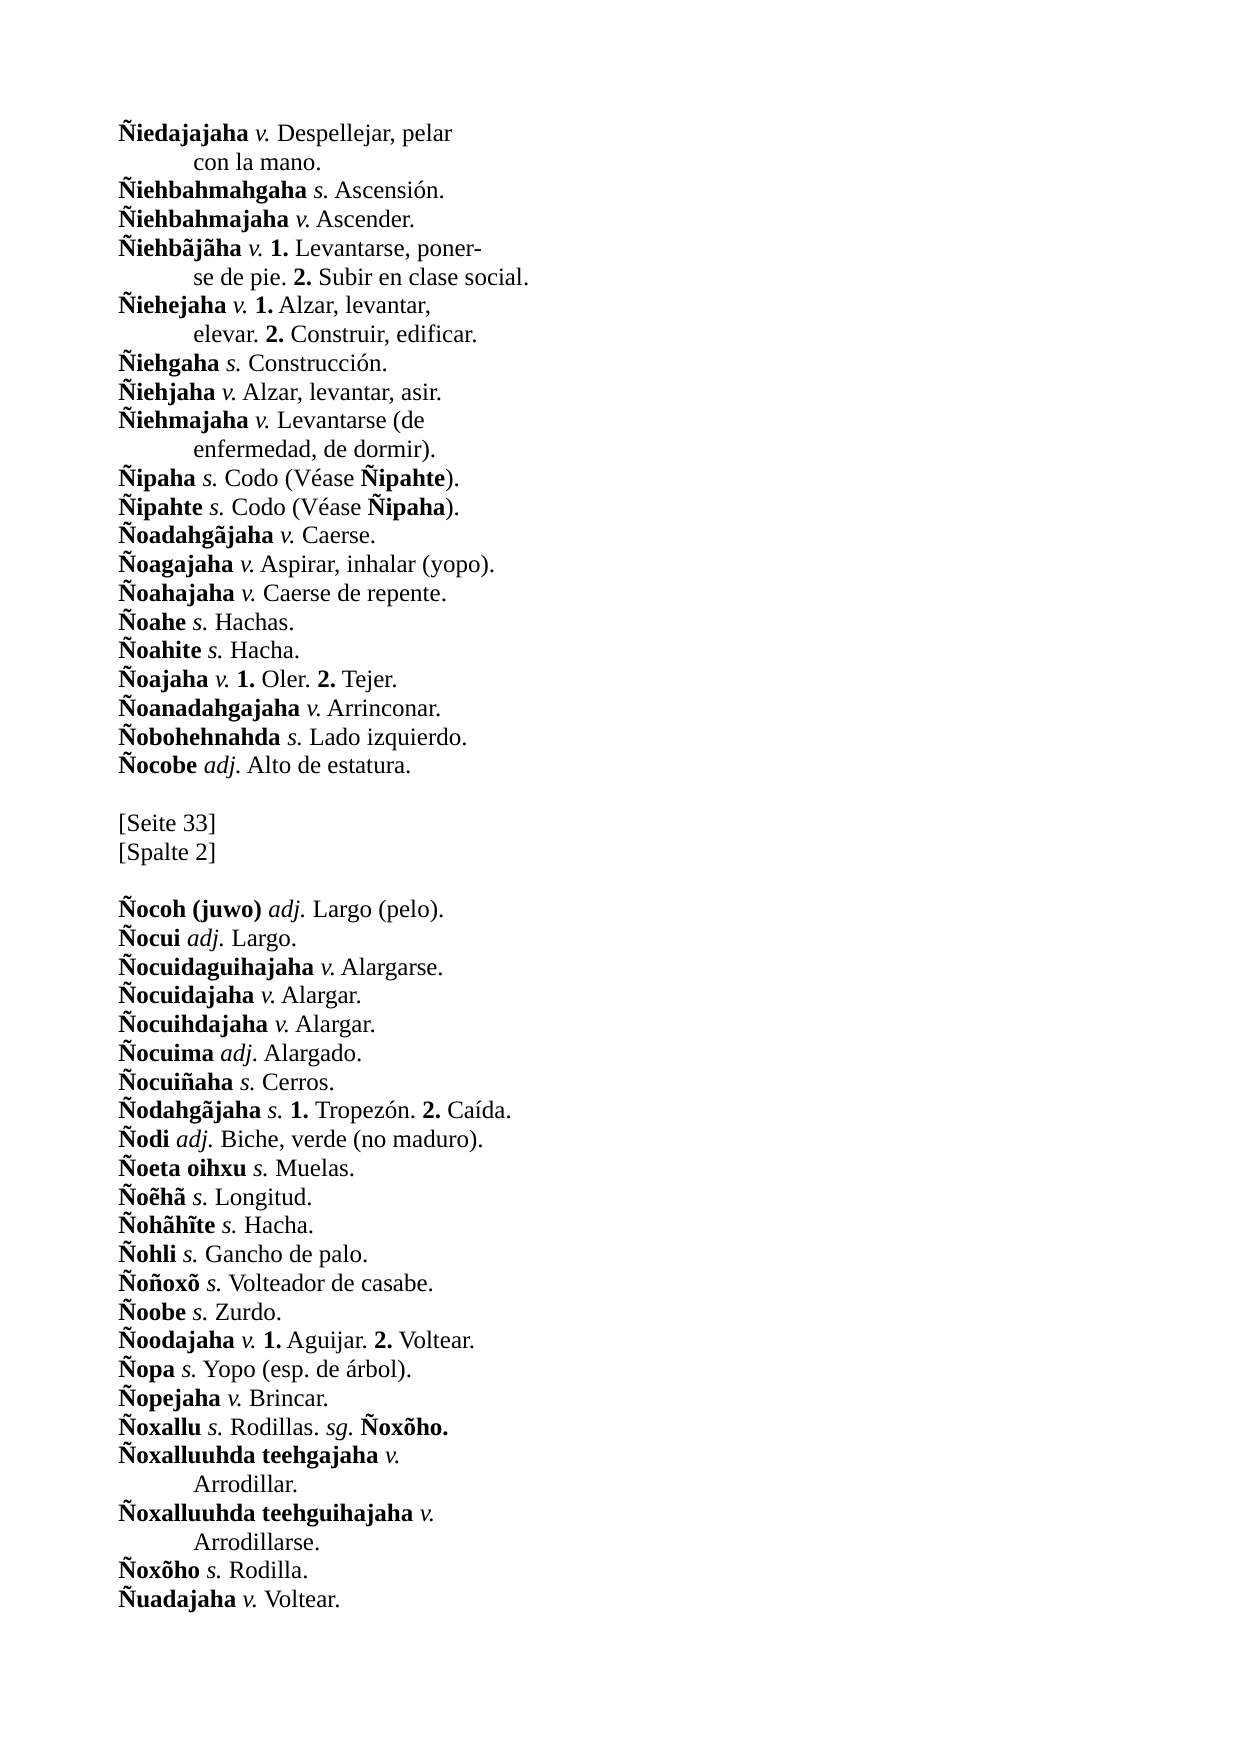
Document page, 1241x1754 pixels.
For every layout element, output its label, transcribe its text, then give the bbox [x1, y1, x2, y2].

text Ñoxalluuhda teehguihajaha v. [118, 1498, 1122, 1527]
text Ñoanadahgajaha v. Arrinconar. [118, 693, 1122, 722]
text Arrodillarse. [118, 1527, 1122, 1556]
text Ñoajaha v. 1. Oler. 2. Tejer. [118, 664, 1122, 693]
text Ñodi adj. Biche, verde (no maduro). [118, 1124, 1122, 1153]
text Ñocui adj. Largo. [118, 923, 1122, 952]
text Ñodahgãjaha s. 1. Tropezón. 2. Caída. [118, 1096, 1122, 1124]
text Ñocuihdajaha v. Alargar. [118, 1009, 1122, 1038]
text Ñiehmajaha v. Levantarse (de [118, 406, 1122, 434]
text Ñiedajajaha v. Despellejar, pelar [118, 118, 1122, 147]
text Arrodillar. [118, 1469, 1122, 1498]
text Ñoxalluuhda teehgajaha v. [118, 1441, 1122, 1469]
text Ñoadahgãjaha v. Caerse. [118, 521, 1122, 549]
text Ñoobe s. Zurdo. [118, 1297, 1122, 1326]
text Ñuadajaha v. Voltear. [118, 1584, 1122, 1613]
text Ñocuima adj. Alargado. [118, 1038, 1122, 1067]
text se de pie. 2. Subir en clase social. [118, 262, 1122, 291]
text Ñocobe adj. Alto de estatura. [118, 751, 1122, 779]
text elevar. 2. Construir, edificar. [118, 319, 1122, 348]
text Ñoñoxõ s. Volteador de casabe. [118, 1268, 1122, 1297]
text Ñocuiñaha s. Cerros. [118, 1067, 1122, 1096]
text Ñipahte s. Codo (Véase Ñipaha). [118, 492, 1122, 521]
text Ñocoh (juwo) adj. Largo (pelo). [118, 894, 1122, 923]
text Ñopa s. Yopo (esp. de árbol). [118, 1354, 1122, 1383]
text [Spalte 2] [118, 837, 1122, 866]
text Ñoagajaha v. Aspirar, inhalar (yopo). [118, 549, 1122, 578]
text Ñoahe s. Hachas. [118, 607, 1122, 636]
text Ñipaha s. Codo (Véase Ñipahte). [118, 463, 1122, 492]
text Ñiehejaha v. 1. Alzar, levantar, [118, 291, 1122, 319]
text con la mano. [118, 147, 1122, 176]
text Ñobohehnahda s. Lado izquierdo. [118, 722, 1122, 751]
text Ñiehbahmahgaha s. Ascensión. [118, 176, 1122, 204]
text Ñohli s. Gancho de palo. [118, 1239, 1122, 1268]
text Ñiehbãjãha v. 1. Levantarse, poner- [118, 233, 1122, 262]
text enfermedad, de dormir). [118, 434, 1122, 463]
text [Seite 33] [118, 808, 1122, 837]
text Ñoeta oihxu s. Muelas. [118, 1153, 1122, 1182]
text Ñoodajaha v. 1. Aguijar. 2. Voltear. [118, 1326, 1122, 1354]
text Ñoxõho s. Rodilla. [118, 1556, 1122, 1584]
text Ñopejaha v. Brincar. [118, 1383, 1122, 1412]
text Ñoahajaha v. Caerse de repente. [118, 578, 1122, 607]
text Ñiehbahmajaha v. Ascender. [118, 204, 1122, 233]
text Ñiehjaha v. Alzar, levantar, asir. [118, 377, 1122, 406]
text Ñoahite s. Hacha. [118, 636, 1122, 664]
text Ñocuidajaha v. Alargar. [118, 981, 1122, 1009]
text Ñoẽhã s. Longitud. [118, 1182, 1122, 1211]
text Ñiehgaha s. Construcción. [118, 348, 1122, 377]
text Ñocuidaguihajaha v. Alargarse. [118, 952, 1122, 981]
text Ñohãhĩte s. Hacha. [118, 1211, 1122, 1239]
text Ñoxallu s. Rodillas. sg. Ñoxõho. [118, 1412, 1122, 1441]
